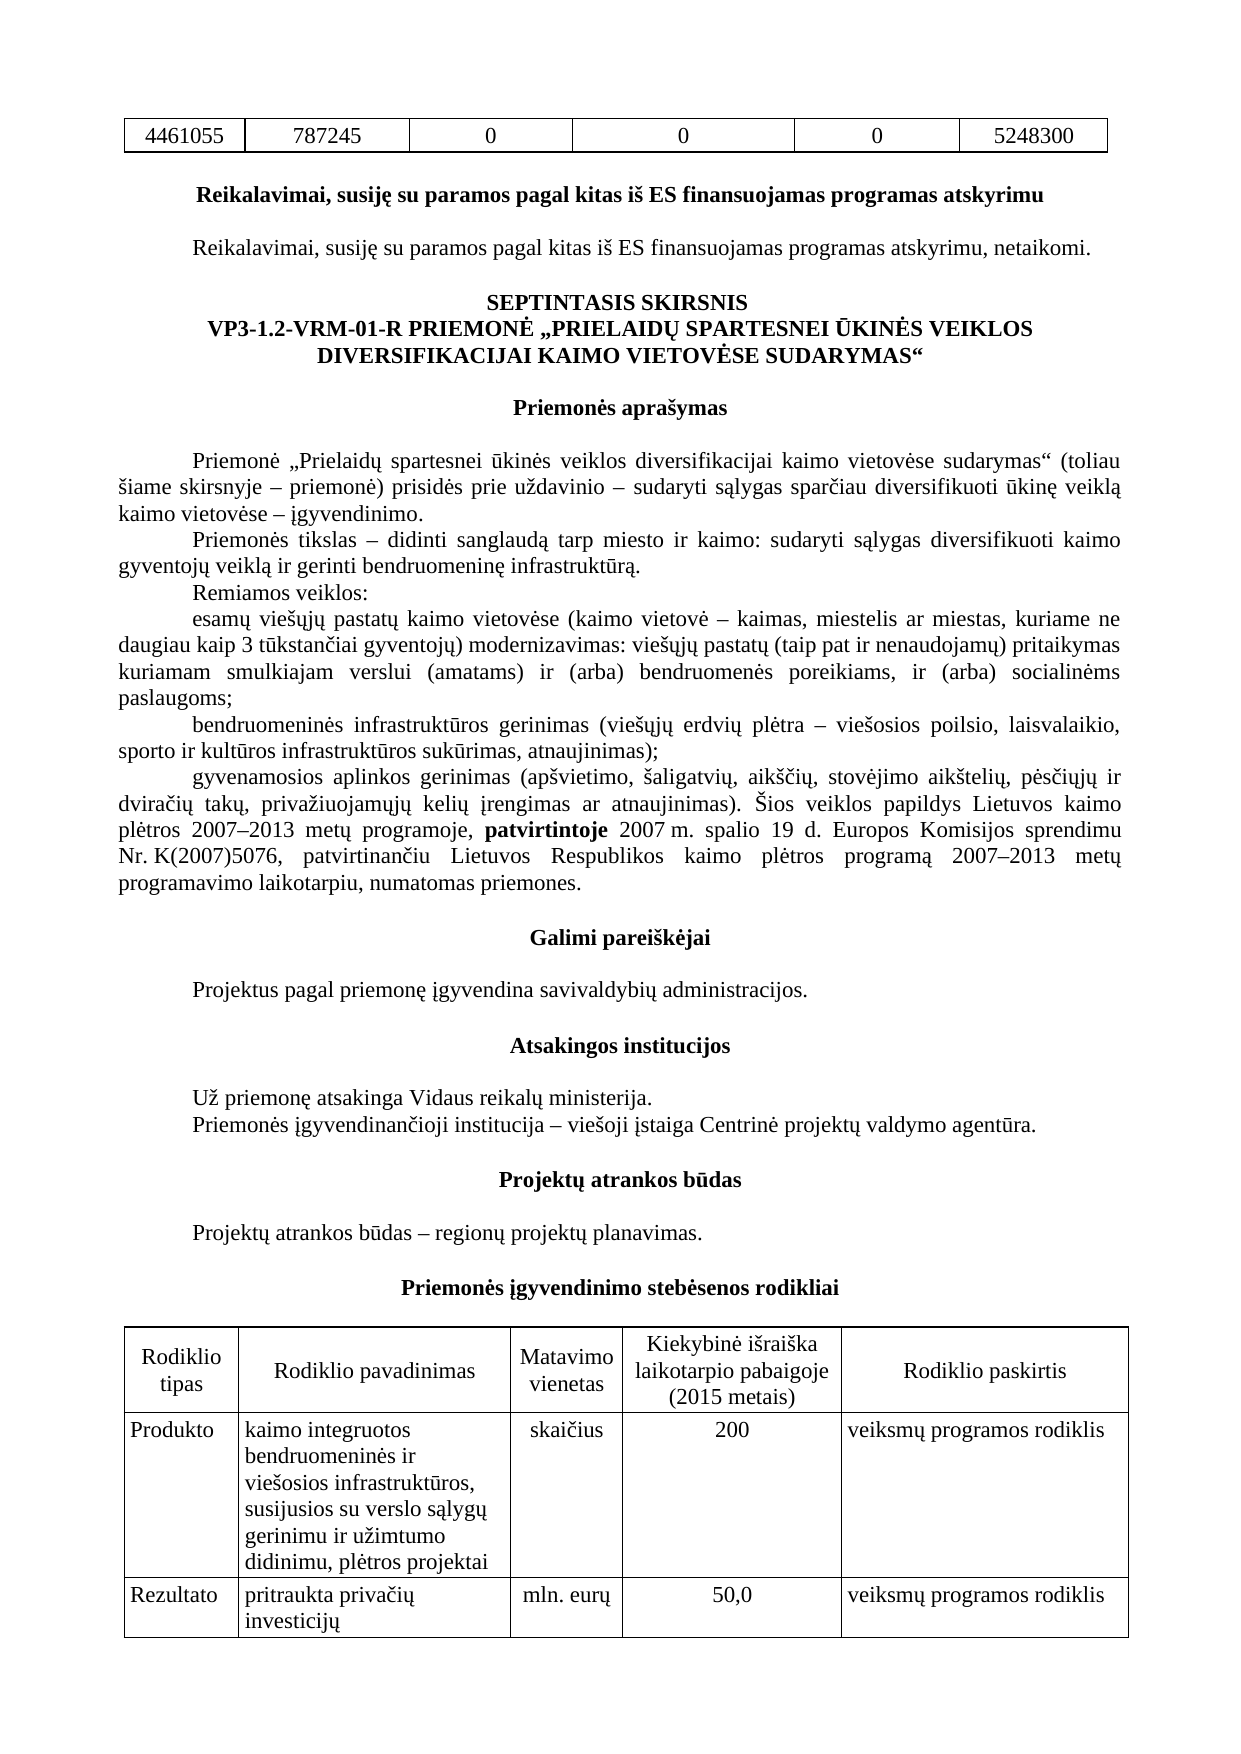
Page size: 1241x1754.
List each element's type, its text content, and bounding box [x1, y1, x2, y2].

text Projektų atrankos būdas [118, 1166, 1122, 1192]
table_cell mln. eurų [511, 1578, 622, 1637]
table_header Rodiklio paskirtis [842, 1328, 1128, 1412]
table_header Rodiklio tipas [125, 1328, 238, 1412]
text Remiamos veiklos: [118, 579, 1122, 605]
text Priemonė „Prielaidų spartesnei ūkinės veiklos diversifikacijai kaimo vietovėse sudarymas“ (toliau šiame skirsnyje – priemonė) prisidės prie uždavinio – sudaryti sąlygas sparčiau diversifikuoti ūkinę veiklą kaimo vietovėse – įgyvendinimo. [118, 447, 1122, 526]
table_cell 787245 [246, 119, 409, 151]
text Už priemonę atsakinga Vidaus reikalų ministerija. [118, 1084, 1122, 1111]
text Galimi pareiškėjai [118, 924, 1122, 950]
table_cell 4461055 [125, 119, 244, 151]
table_cell kaimo integruotos bendruomeninės ir viešosios infrastruktūros, susijusios su verslo sąlygų gerinimu ir užimtumo didinimu, plėtros projektai [239, 1413, 510, 1577]
text esamų viešųjų pastatų kaimo vietovėse (kaimo vietovė – kaimas, miestelis ar miestas, kuriame ne daugiau kaip 3 tūkstančiai gyventojų) modernizavimas: viešųjų pastatų (taip pat ir nenaudojamų) pritaikymas kuriamam smulkiajam verslui (amatams) ir (arba) bendruomenės poreikiams, ir (arba) socialinėms paslaugoms; [118, 605, 1122, 711]
table_cell Rezultato [125, 1578, 238, 1637]
table_cell 5248300 [960, 119, 1107, 151]
text bendruomeninės infrastruktūros gerinimas (viešųjų erdvių plėtra – viešosios poilsio, laisvalaikio, sporto ir kultūros infrastruktūros sukūrimas, atnaujinimas); [118, 711, 1122, 763]
text Priemonės tikslas – didinti sanglaudą tarp miesto ir kaimo: sudaryti sąlygas diversifikuoti kaimo gyventojų veiklą ir gerinti bendruomeninę infrastruktūrą. [118, 526, 1122, 579]
text Priemonės įgyvendinimo stebėsenos rodikliai [118, 1274, 1122, 1300]
text Projektų atrankos būdas – regionų projektų planavimas. [118, 1218, 1122, 1245]
table_cell 200 [623, 1413, 841, 1577]
table_cell veiksmų programos rodiklis [842, 1413, 1128, 1577]
text Priemonės įgyvendinančioji institucija – viešoji įstaiga Centrinė projektų valdymo agentūra. [118, 1111, 1122, 1137]
table_cell Produkto [125, 1413, 238, 1577]
table_cell 0 [795, 119, 959, 151]
table_header Kiekybinė išraiška laikotarpio pabaigoje (2015 metais) [623, 1328, 841, 1412]
text VP3-1.2-VRM-01-R PRIEMONĖ „Prielaidų spartesnei ūkinės veiklos diversifikacijai kaimo vietovėse sudarymas“ [118, 315, 1122, 368]
text gyvenamosios aplinkos gerinimas (apšvietimo, šaligatvių, aikščių, stovėjimo aikštelių, pėsčiųjų ir dviračių takų, privažiuojamųjų kelių įrengimas ar atnaujinimas). Šios veiklos papildys Lietuvos kaimo plėtros 2007–2013 metų programoje, patvirtintoje 2007 m. spalio 19 d. Europos Komisijos sprendimu Nr. K(2007)5076, patvirtinančiu Lietuvos Respublikos kaimo plėtros programą 2007–2013 metų programavimo laikotarpiu, numatomas priemones. [118, 763, 1122, 895]
table_header Matavimo vienetas [511, 1328, 622, 1412]
table_cell skaičius [511, 1413, 622, 1577]
text SEPTINTASIS SKIRSNIS [118, 289, 1122, 315]
text Atsakingos institucijos [118, 1032, 1122, 1058]
text Reikalavimai, susiję su paramos pagal kitas iš ES finansuojamas programas atskyrimu [118, 181, 1122, 207]
table_cell 0 [573, 119, 794, 151]
text Reikalavimai, susiję su paramos pagal kitas iš ES finansuojamas programas atskyrimu, netaikomi. [118, 234, 1122, 260]
text Projektus pagal priemonę įgyvendina savivaldybių administracijos. [118, 977, 1122, 1003]
table_cell veiksmų programos rodiklis [842, 1578, 1128, 1637]
table_cell 50,0 [623, 1578, 841, 1637]
table_cell 0 [410, 119, 572, 151]
table_header Rodiklio pavadinimas [239, 1328, 510, 1412]
text Priemonės aprašymas [118, 394, 1122, 421]
table_cell pritraukta privačių investicijų [239, 1578, 510, 1637]
